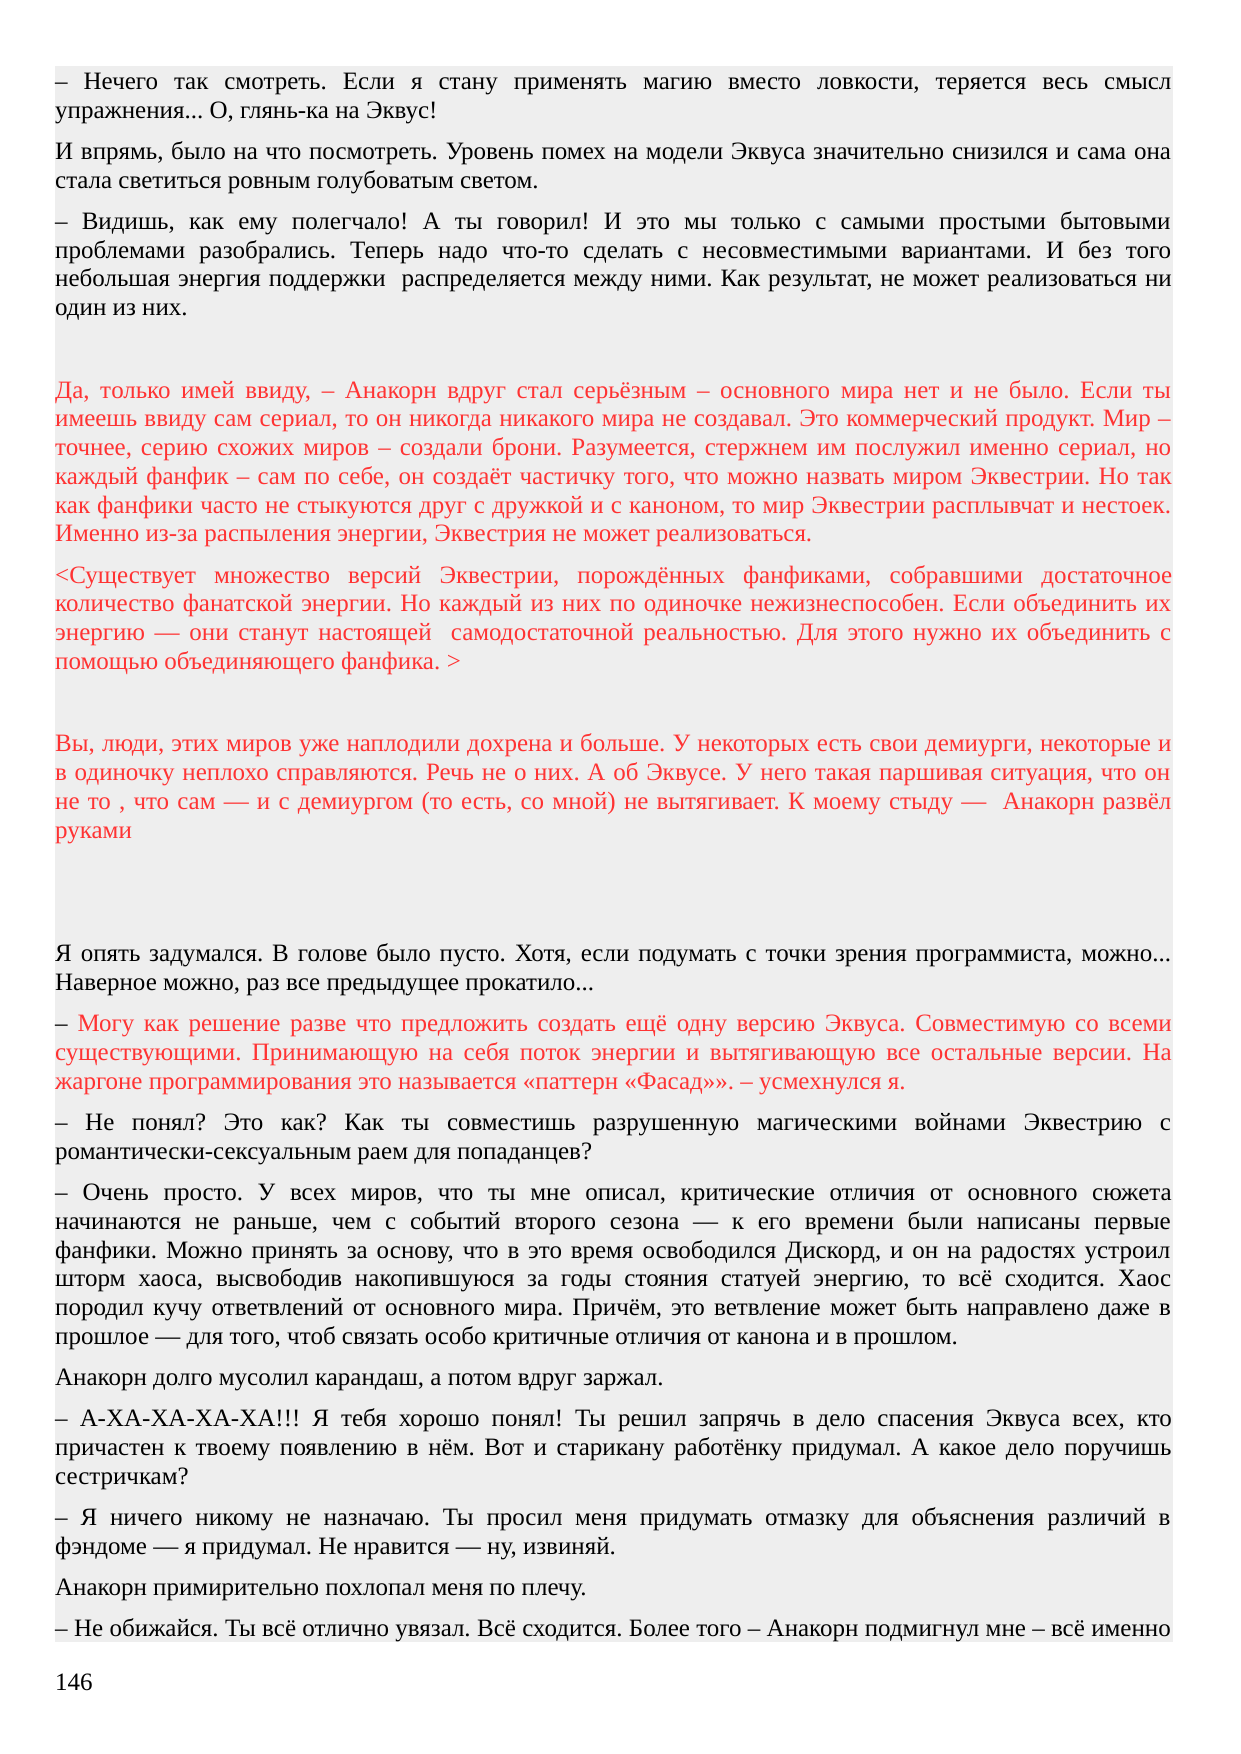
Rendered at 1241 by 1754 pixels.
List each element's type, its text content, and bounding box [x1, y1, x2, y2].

text Да, только имей ввиду, – Анакорн вдруг стал серьёзным – основного мира нет и не было. Если ты имеешь ввиду сам сериал, то он никогда никакого мира не создавал. Это коммерческий продукт. Мир – точнее, серию схожих миров – создали брони. Разумеется, стержнем им послужил именно сериал, но каждый фанфик – сам по себе, он создаёт частичку того, что можно назвать миром Эквестрии. Но так как фанфики часто не стыкуются друг с дружкой и с каноном, то мир Эквестрии расплывчат и нестоек. Именно из-за распыления энергии, Эквестрия не может реализоваться. [55, 375, 1173, 547]
text – А-ХА-ХА-ХА-ХА!!! Я тебя хорошо понял! Ты решил запрячь в дело спасения Эквуса всех, кто причастен к твоему появлению в нём. Вот и старикану работёнку придумал. А какое дело поручишь сестричкам? [55, 1403, 1173, 1490]
text Я опять задумался. В голове было пусто. Хотя, если подумать с точки зрения программиста, можно... Наверное можно, раз все предыдущее прокатило... [55, 938, 1173, 996]
text И впрямь, было на что посмотреть. Уровень помех на модели Эквуса значительно снизился и сама она стала светиться ровным голубоватым светом. [55, 136, 1173, 193]
text – Не обижайся. Ты всё отлично увязал. Всё сходится. Более того – Анакорн подмигнул мне – всё именно [55, 1613, 1173, 1642]
text Анакорн долго мусолил карандаш, а потом вдруг заржал. [55, 1362, 1173, 1391]
text – Я ничего никому не назначаю. Ты просил меня придумать отмазку для объяснения различий в фэндоме — я придумал. Не нравится — ну, извиняй. [55, 1502, 1173, 1560]
text <Существует множество версий Эквестрии, порождённых фанфиками, собравшими достаточное количество фанатской энергии. Но каждый из них по одиночке нежизнеспособен. Если объединить их энергию — они станут настоящей самодостаточной реальностью. Для этого нужно их объединить с помощью объединяющего фанфика. > [55, 560, 1173, 675]
text – Очень просто. У всех миров, что ты мне описал, критические отличия от основного сюжета начинаются не раньше, чем с событий второго сезона — к его времени были написаны первые фанфики. Можно принять за основу, что в это время освободился Дискорд, и он на радостях устроил шторм хаоса, высвободив накопившуюся за годы стояния статуей энергию, то всё сходится. Хаос породил кучу ответвлений от основного мира. Причём, это ветвление может быть направлено даже в прошлое — для того, чтоб связать особо критичные отличия от канона и в прошлом. [55, 1177, 1173, 1350]
text Вы, люди, этих миров уже наплодили дохрена и больше. У некоторых есть свои демиурги, некоторые и в одиночку неплохо справляются. Речь не о них. А об Эквусе. У него такая паршивая ситуация, что он не то , что сам — и с демиургом (то есть, со мной) не вытягивает. К моему стыду — Анакорн развёл руками [55, 728, 1173, 843]
text – Видишь, как ему полегчало! А ты говорил! И это мы только с самыми простыми бытовыми проблемами разобрались. Теперь надо что-то сделать с несовместимыми вариантами. И без того небольшая энергия поддержки распределяется между ними. Как результат, не может реализоваться ни один из них. [55, 206, 1173, 321]
text Анакорн примирительно похлопал меня по плечу. [55, 1572, 1173, 1601]
text – Нечего так смотреть. Если я стану применять магию вместо ловкости, теряется весь смысл упражнения... О, глянь-ка на Эквус! [55, 66, 1173, 123]
text – Могу как решение разве что предложить создать ещё одну версию Эквуса. Совместимую со всеми существующими. Принимающую на себя поток энергии и вытягивающую все остальные версии. На жаргоне программирования это называется «паттерн «Фасад»». – усмехнулся я. [55, 1008, 1173, 1095]
text – Не понял? Это как? Как ты совместишь разрушенную магическими войнами Эквестрию с романтически-сексуальным раем для попаданцев? [55, 1107, 1173, 1165]
